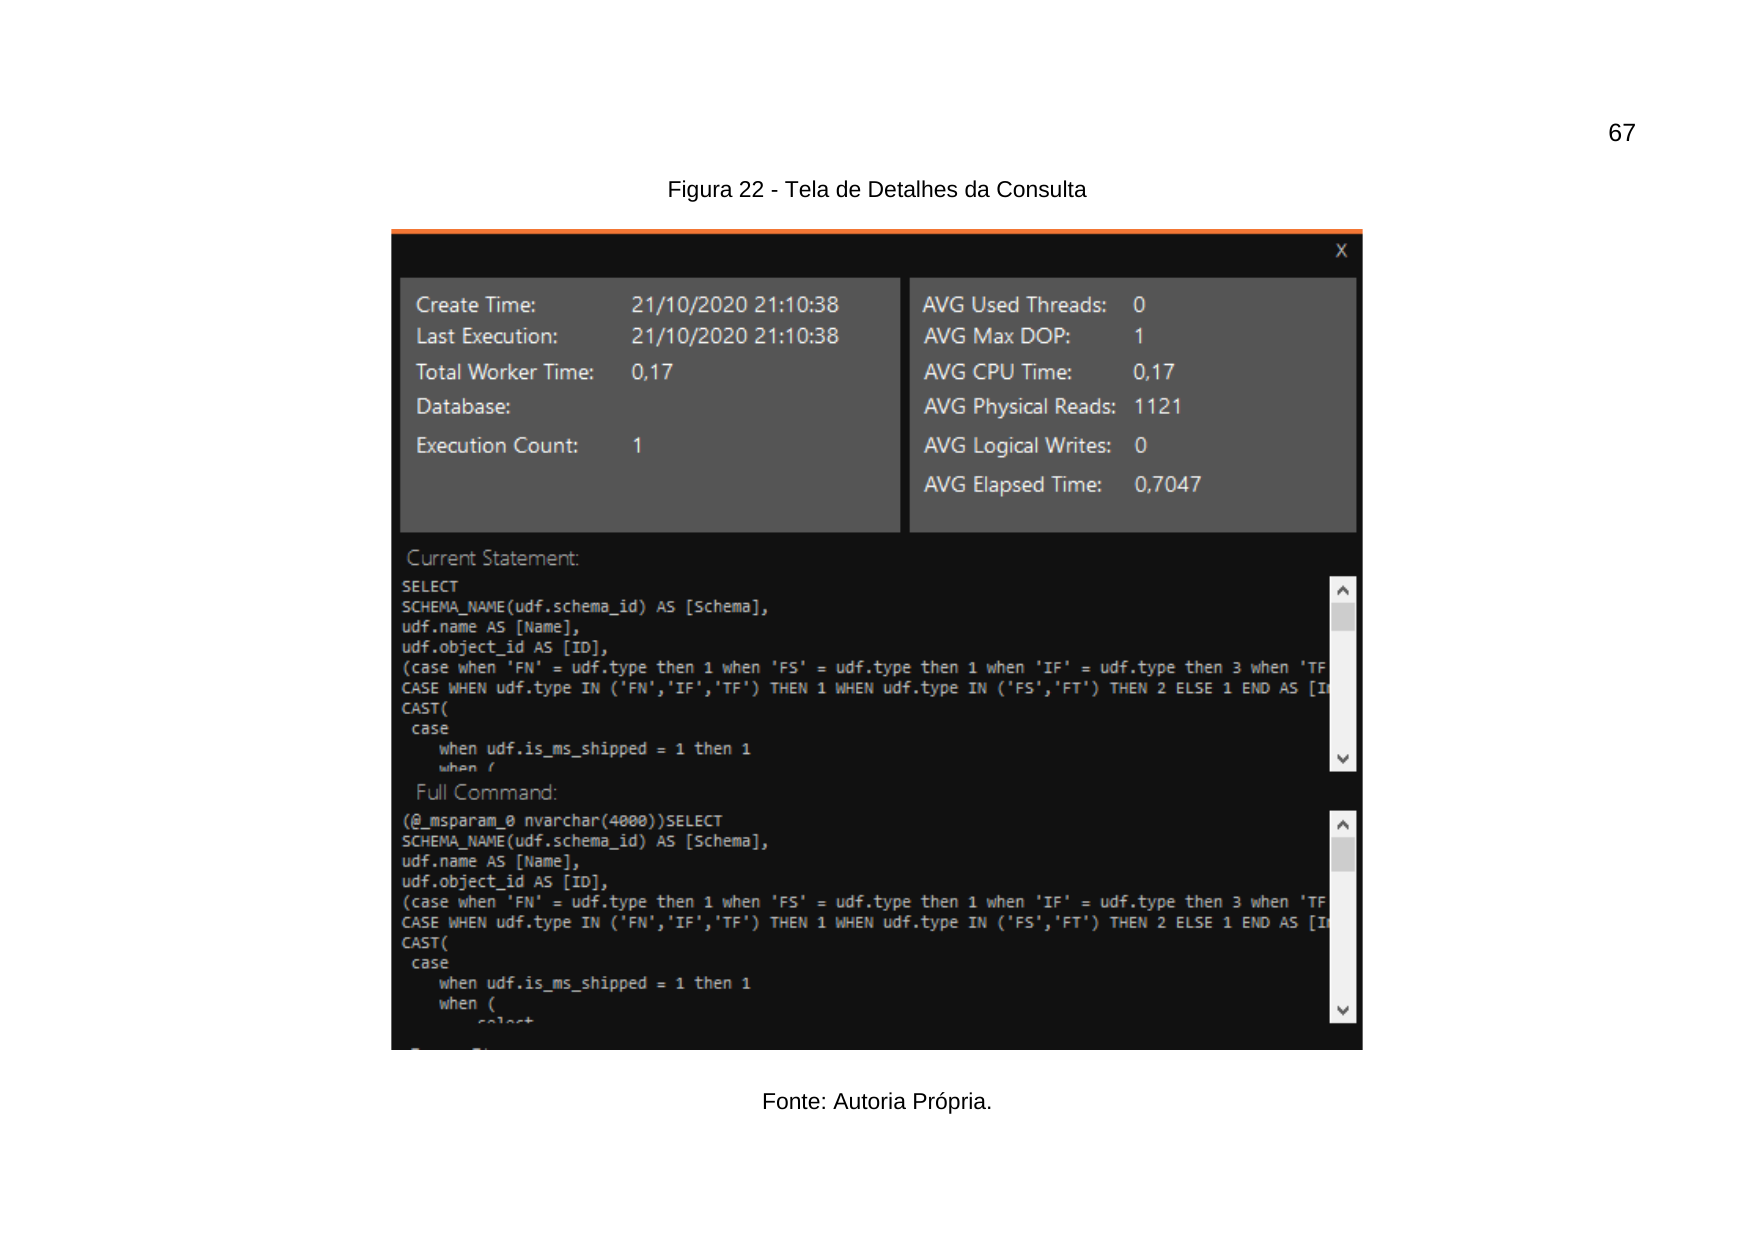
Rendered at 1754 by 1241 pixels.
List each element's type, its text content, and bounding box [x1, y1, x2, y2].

text Figura 22 - Tela de Detalhes da Consulta [118, 176, 1636, 203]
picture [391, 229, 1363, 1050]
text Fonte: Autoria Própria. [118, 1050, 1636, 1114]
